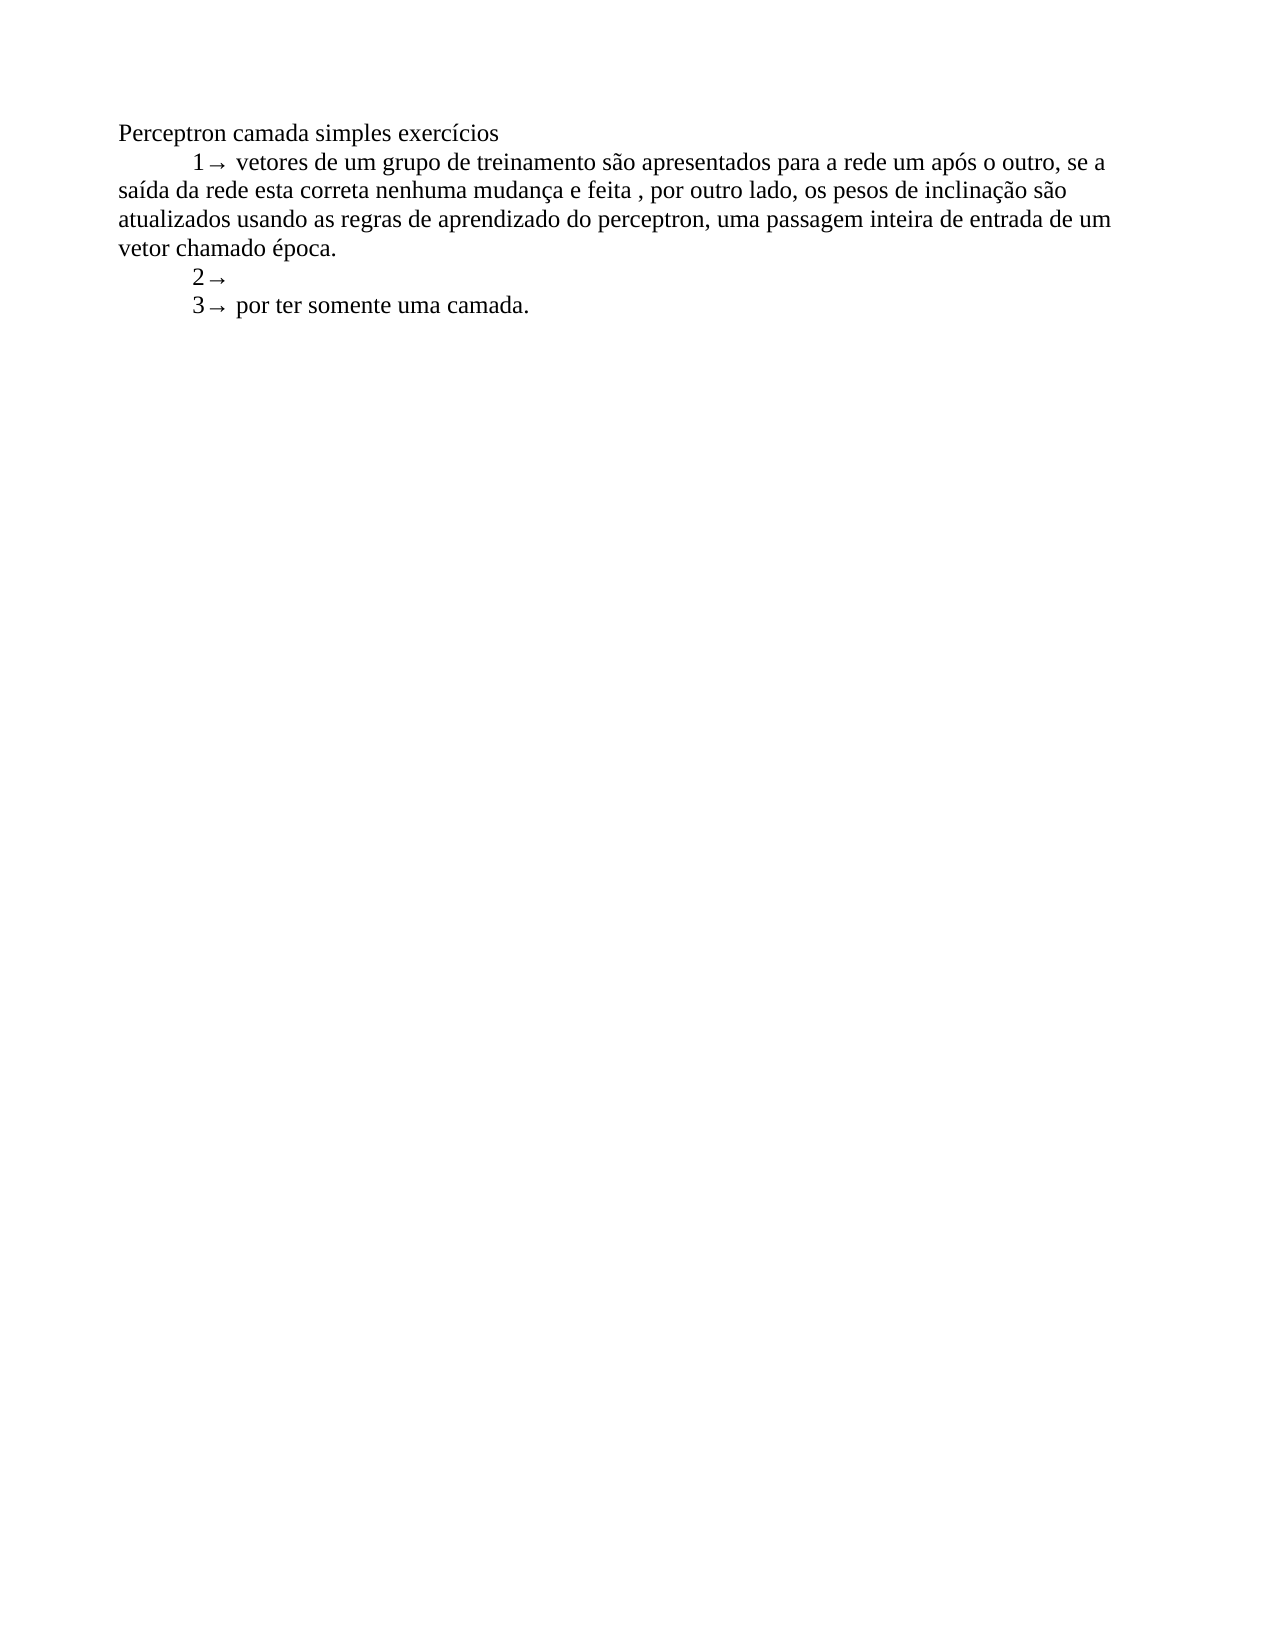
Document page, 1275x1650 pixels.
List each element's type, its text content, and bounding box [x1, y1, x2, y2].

text 1→ vetores de um grupo de treinamento são apresentados para a rede um após o outro, se a saída da rede esta correta nenhuma mudança e feita , por outro lado, os pesos de inclinação são atualizados usando as regras de aprendizado do perceptron, uma passagem inteira de entrada de um vetor chamado época. [118, 147, 1157, 262]
text Perceptron camada simples exercícios [118, 118, 1157, 147]
text 3→ por ter somente uma camada. [118, 291, 1157, 319]
text 2→ [118, 262, 1157, 291]
